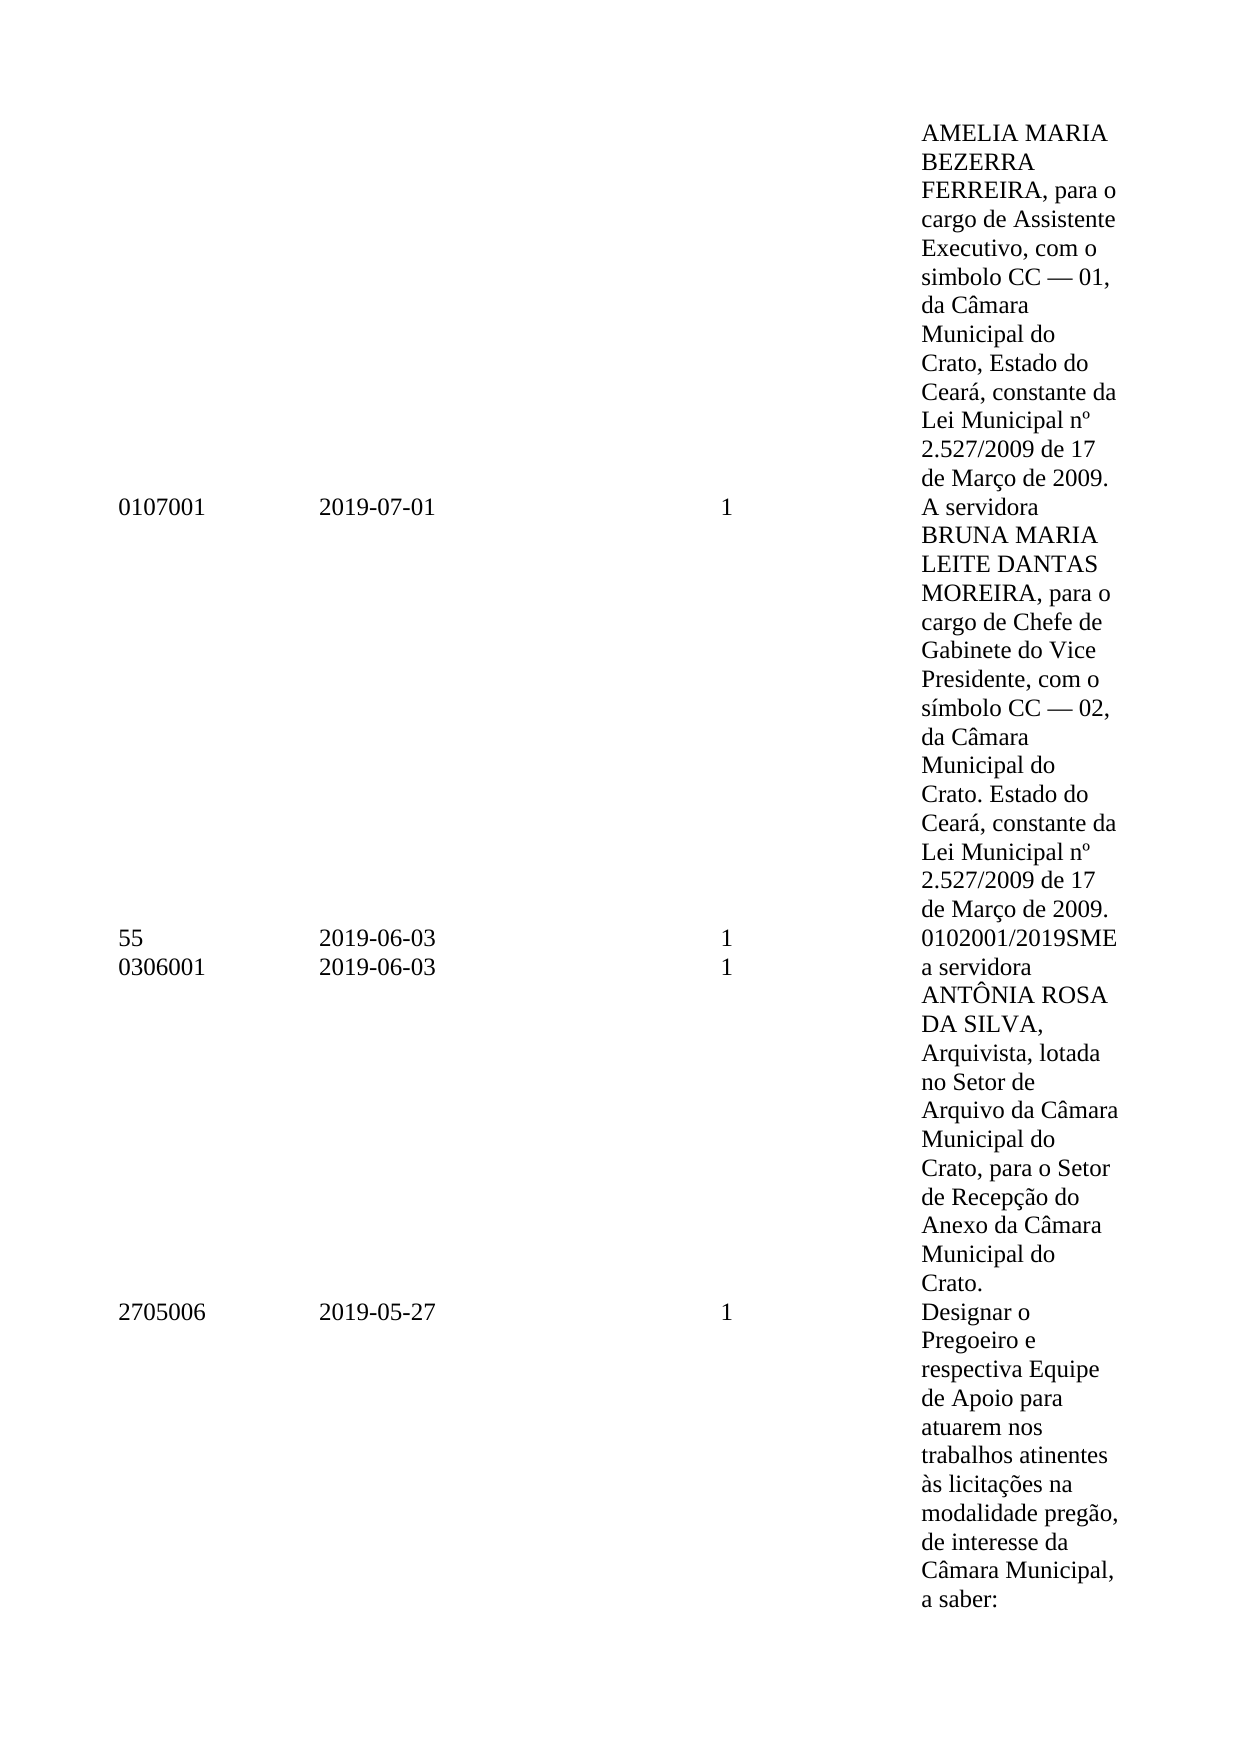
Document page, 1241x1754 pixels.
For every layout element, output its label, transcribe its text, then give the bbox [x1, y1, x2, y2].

table_cell A servidora BRUNA MARIA LEITE DANTAS MOREIRA, para o cargo de Chefe de Gabinete do Vice Presidente, com o símbolo CC — 02, da Câmara Municipal do Crato. Estado do Ceará, constante da Lei Municipal nº 2.527/2009 de 17 de Março de 2009. [921, 492, 1122, 923]
table_cell [520, 923, 720, 952]
table_cell 0107001 [118, 492, 319, 923]
table_cell 2705006 [118, 1297, 319, 1613]
table_cell 2019-06-03 [319, 952, 519, 1297]
table_cell 1 [720, 952, 921, 1297]
table_cell [520, 492, 720, 923]
table_cell 1 [720, 1297, 921, 1613]
table_cell [118, 118, 319, 492]
table_cell a servidora ANTÔNIA ROSA DA SILVA, Arquivista, lotada no Setor de Arquivo da Câmara Municipal do Crato, para o Setor de Recepção do Anexo da Câmara Municipal do Crato. [921, 952, 1122, 1297]
table_cell 2019-06-03 [319, 923, 519, 952]
table_cell [520, 118, 720, 492]
table_cell Designar o Pregoeiro e respectiva Equipe de Apoio para atuarem nos trabalhos atinentes às licitações na modalidade pregão, de interesse da Câmara Municipal, a saber: [921, 1297, 1122, 1613]
table_cell 1 [720, 923, 921, 952]
table_cell [720, 118, 921, 492]
table_cell AMELIA MARIA BEZERRA FERREIRA, para o cargo de Assistente Executivo, com o simbolo CC — 01, da Câmara Municipal do Crato, Estado do Ceará, constante da Lei Municipal nº 2.527/2009 de 17 de Março de 2009. [921, 118, 1122, 492]
table_cell 1 [720, 492, 921, 923]
table_cell 0306001 [118, 952, 319, 1297]
table_cell 0102001/2019SME [921, 923, 1122, 952]
table_cell [319, 118, 519, 492]
table_cell 55 [118, 923, 319, 952]
table_cell [520, 1297, 720, 1613]
table_cell [520, 952, 720, 1297]
table_cell 2019-05-27 [319, 1297, 519, 1613]
table_cell 2019-07-01 [319, 492, 519, 923]
